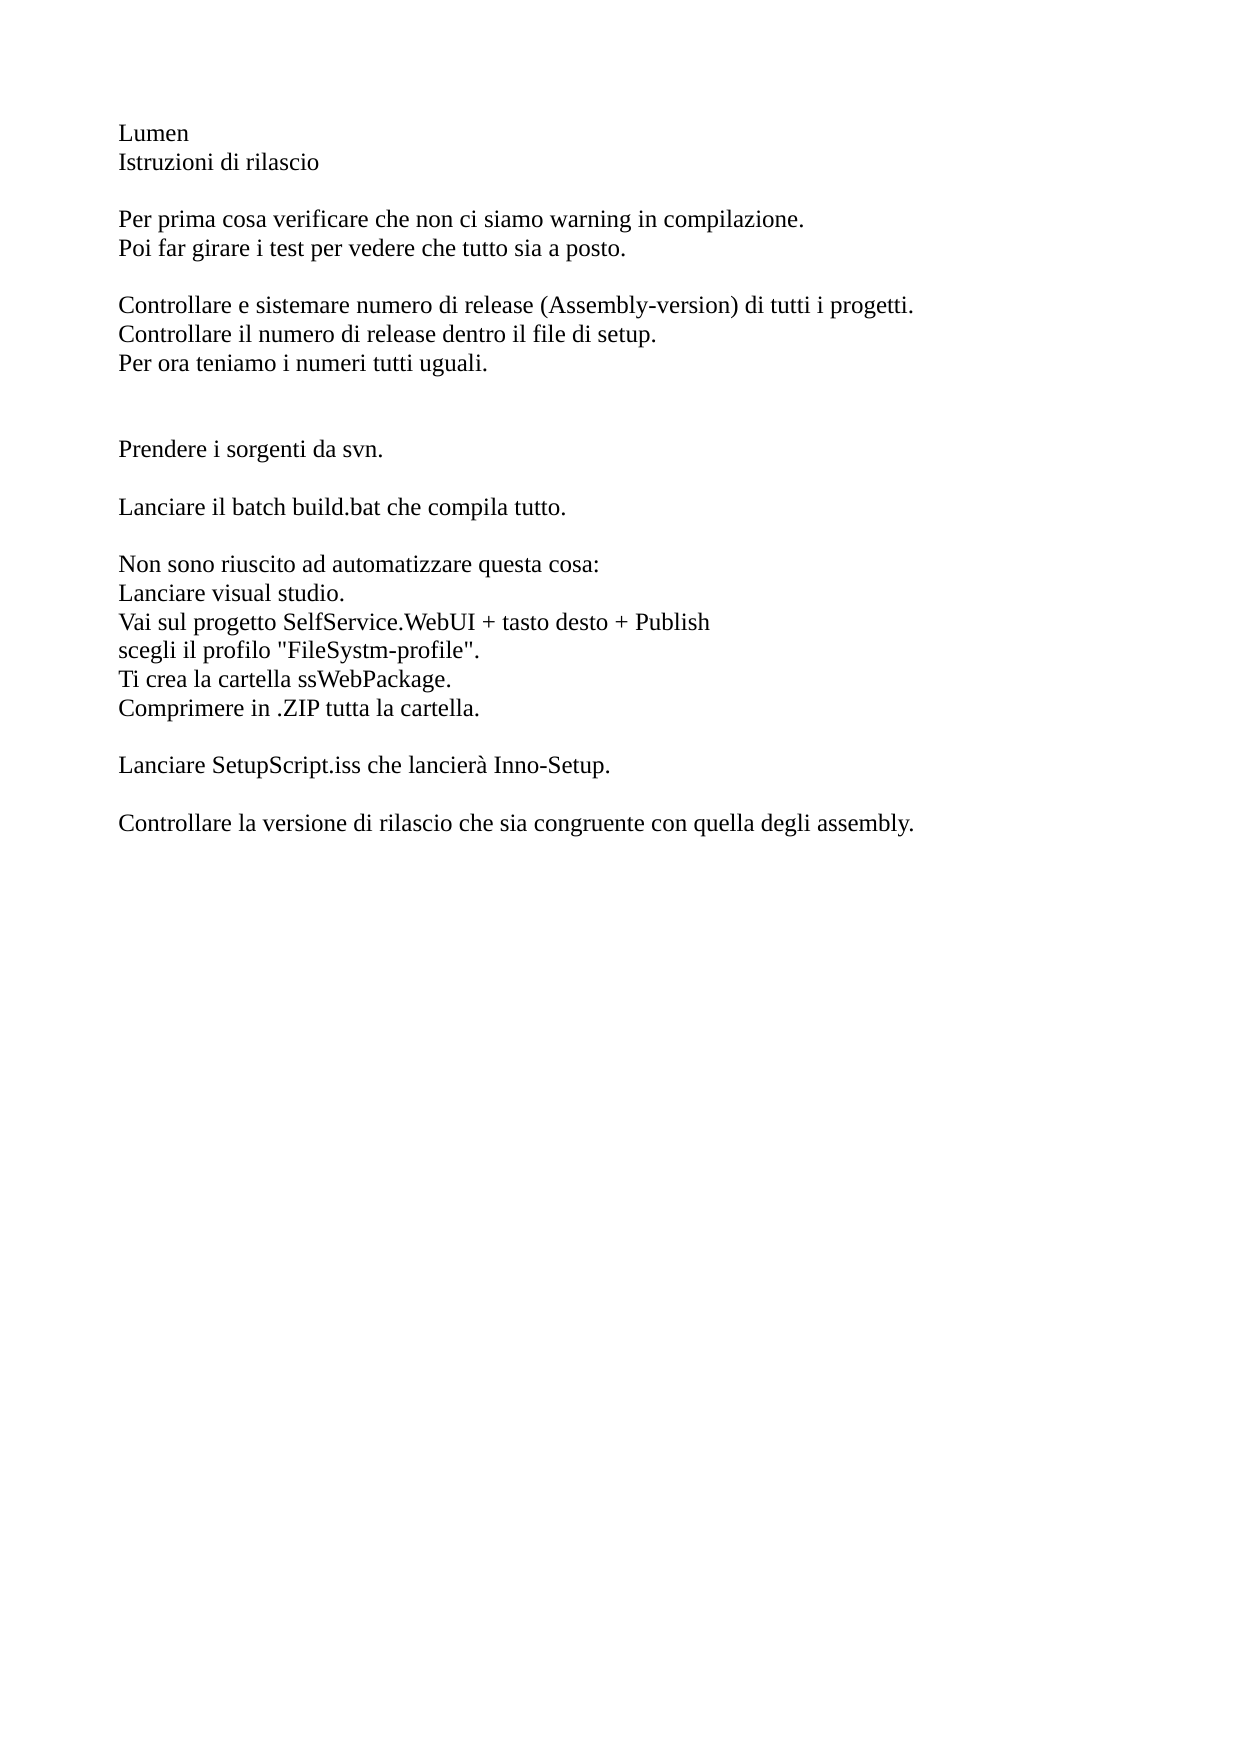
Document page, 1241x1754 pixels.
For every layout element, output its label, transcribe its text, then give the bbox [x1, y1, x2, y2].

text Controllare la versione di rilascio che sia congruente con quella degli assembly. [118, 808, 1122, 837]
text Vai sul progetto SelfService.WebUI + tasto desto + Publish [118, 607, 1122, 636]
text Lumen [118, 118, 1122, 147]
text Ti crea la cartella ssWebPackage. [118, 664, 1122, 693]
text Per prima cosa verificare che non ci siamo warning in compilazione. [118, 204, 1122, 233]
text Lanciare SetupScript.iss che lancierà Inno-Setup. [118, 751, 1122, 779]
text Non sono riuscito ad automatizzare questa cosa: [118, 549, 1122, 578]
text Controllare e sistemare numero di release (Assembly-version) di tutti i progetti. [118, 291, 1122, 319]
text Poi far girare i test per vedere che tutto sia a posto. [118, 233, 1122, 262]
text Istruzioni di rilascio [118, 147, 1122, 176]
text Lanciare visual studio. [118, 578, 1122, 607]
text Per ora teniamo i numeri tutti uguali. [118, 348, 1122, 377]
text Lanciare il batch build.bat che compila tutto. [118, 492, 1122, 521]
text Comprimere in .ZIP tutta la cartella. [118, 693, 1122, 722]
text scegli il profilo "FileSystm-profile". [118, 636, 1122, 664]
text Controllare il numero di release dentro il file di setup. [118, 319, 1122, 348]
text Prendere i sorgenti da svn. [118, 434, 1122, 463]
